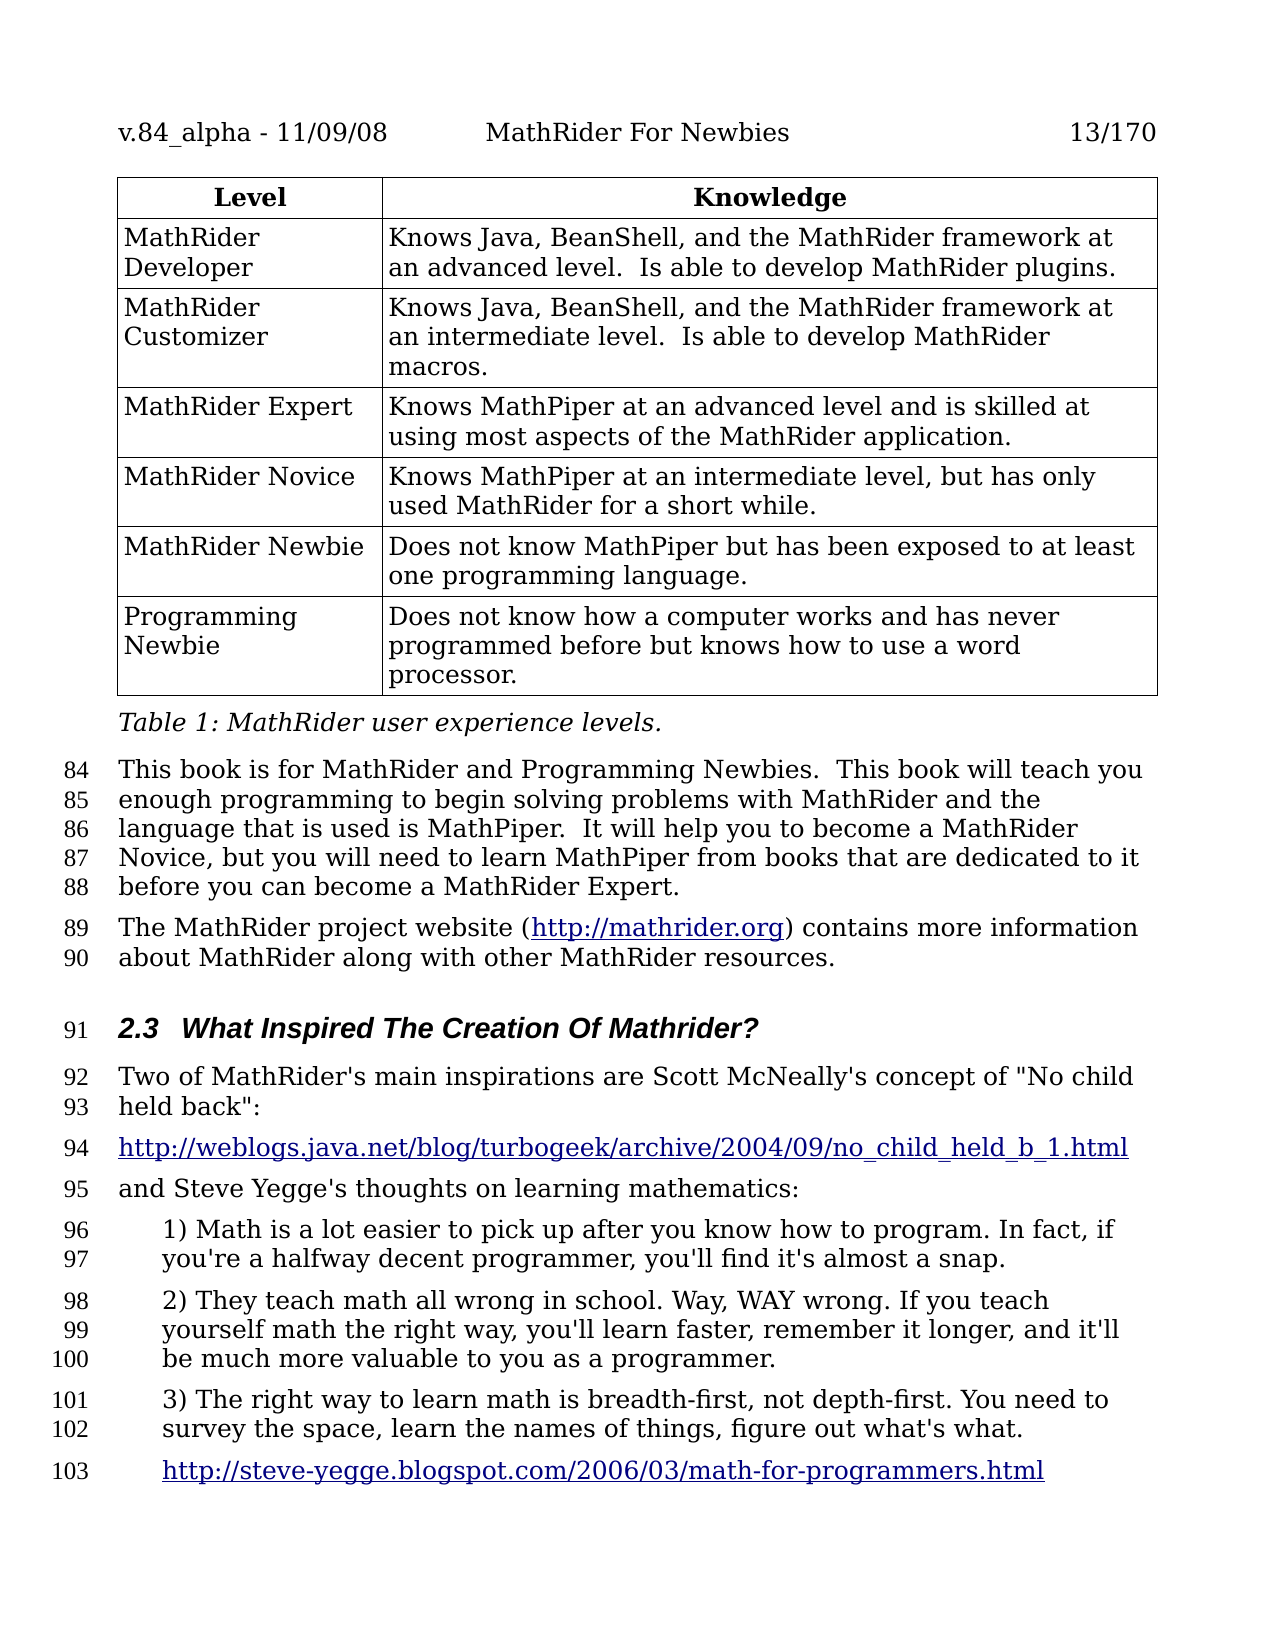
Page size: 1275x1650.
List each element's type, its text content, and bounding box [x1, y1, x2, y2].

table_header Level [118, 178, 382, 218]
table_cell Does not know how a computer works and has never programmed before but knows how to use a word processor. [383, 597, 1157, 695]
text 2) They teach math all wrong in school. Way, WAY wrong. If you teach yourself math the right way, you'll learn faster, remember it longer, and it'll be much more valuable to you as a programmer. [162, 1286, 1157, 1373]
text Table 1: MathRider user experience levels. [118, 708, 1157, 737]
subtitle What Inspired The Creation Of Mathrider? [118, 1011, 1157, 1044]
text The MathRider project website (http://mathrider.org) contains more information about MathRider along with other MathRider resources. [118, 914, 1157, 972]
table_cell MathRider Expert [118, 388, 382, 457]
text This book is for MathRider and Programming Newbies. This book will teach you enough programming to begin solving problems with MathRider and the language that is used is MathPiper. It will help you to become a MathRider Novice, but you will need to learn MathPiper from books that are dedicated to it before you can become a MathRider Expert. [118, 756, 1157, 902]
table_cell Does not know MathPiper but has been exposed to at least one programming language. [383, 527, 1157, 596]
text 1) Math is a lot easier to pick up after you know how to program. In fact, if you're a halfway decent programmer, you'll find it's almost a snap. [162, 1216, 1157, 1274]
table_cell Knows MathPiper at an intermediate level, but has only used MathRider for a short while. [383, 458, 1157, 526]
table_cell MathRider Novice [118, 458, 382, 526]
text http://steve-yegge.blogspot.com/2006/03/math-for-programmers.html [162, 1456, 1157, 1485]
table_cell Knows Java, BeanShell, and the MathRider framework at an intermediate level. Is able to develop MathRider macros. [383, 289, 1157, 387]
table_cell MathRider Developer [118, 219, 382, 288]
table_cell Knows Java, BeanShell, and the MathRider framework at an advanced level. Is able to develop MathRider plugins. [383, 219, 1157, 288]
table_cell MathRider Customizer [118, 289, 382, 387]
table_cell Knows MathPiper at an advanced level and is skilled at using most aspects of the MathRider application. [383, 388, 1157, 457]
text Two of MathRider's main inspirations are Scott McNeally's concept of "No child held back": [118, 1063, 1157, 1121]
text and Steve Yegge's thoughts on learning mathematics: [118, 1174, 1157, 1203]
text http://weblogs.java.net/blog/turbogeek/archive/2004/09/no_child_held_b_1.html [118, 1133, 1157, 1162]
text 3) The right way to learn math is breadth-first, not depth-first. You need to survey the space, learn the names of things, figure out what's what. [162, 1386, 1157, 1444]
table_cell Programming Newbie [118, 597, 382, 695]
table_header Knowledge [383, 178, 1157, 218]
table_cell MathRider Newbie [118, 527, 382, 596]
